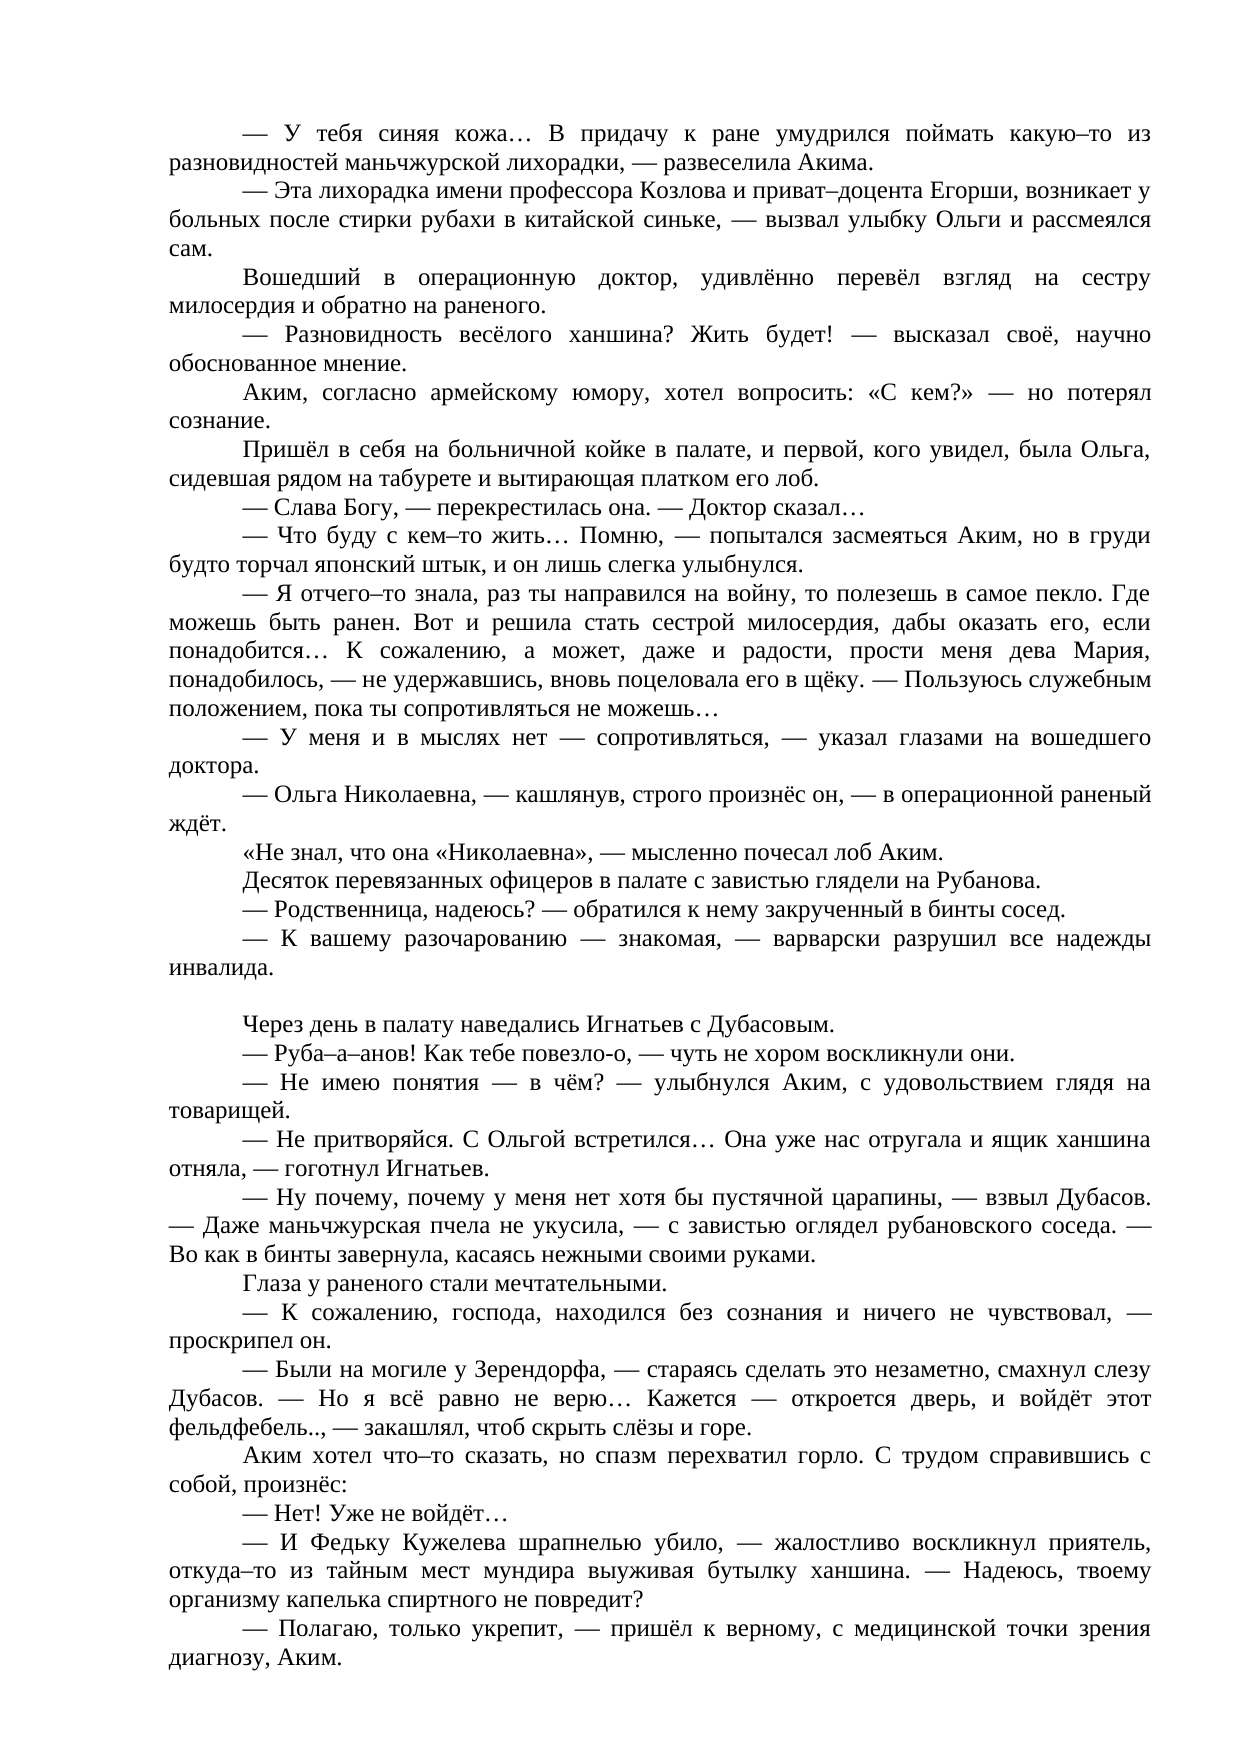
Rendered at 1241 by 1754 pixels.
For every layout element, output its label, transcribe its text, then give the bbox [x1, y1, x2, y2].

text Аким хотел что–то сказать, но спазм перехватил горло. С трудом справившись с собой, произнёс: [169, 1441, 1152, 1498]
text Вошедший в операционную доктор, удивлённо перевёл взгляд на сестру милосердия и обратно на раненого. [169, 262, 1152, 319]
text — Ну почему, почему у меня нет хотя бы пустячной царапины, — взвыл Дубасов. — Даже маньчжурская пчела не укусила, — с завистью оглядел рубановского соседа. — Во как в бинты завернула, касаясь нежными своими руками. [169, 1182, 1152, 1268]
text — У тебя синяя кожа… В придачу к ране умудрился поймать какую–то из разновидностей маньчжурской лихорадки, — развеселила Акима. [169, 118, 1152, 176]
text — Разновидность весёлого ханшина? Жить будет! — высказал своё, научно обоснованное мнение. [169, 319, 1152, 377]
text — У меня и в мыслях нет — сопротивляться, — указал глазами на вошедшего доктора. [169, 722, 1152, 779]
text — Слава Богу, — перекрестилась она. — Доктор сказал… [169, 492, 1152, 521]
text — Родственница, надеюсь? — обратился к нему закрученный в бинты сосед. [169, 894, 1152, 923]
text — Нет! Уже не войдёт… [169, 1498, 1152, 1527]
text — Были на могиле у Зерендорфа, — стараясь сделать это незаметно, смахнул слезу Дубасов. — Но я всё равно не верю… Кажется — откроется дверь, и войдёт этот фельдфебель.., — закашлял, чтоб скрыть слёзы и горе. [169, 1354, 1152, 1441]
text «Не знал, что она «Николаевна», — мысленно почесал лоб Аким. [169, 837, 1152, 866]
text — Ольга Николаевна, — кашлянув, строго произнёс он, — в операционной раненый ждёт. [169, 779, 1152, 837]
text Через день в палату наведались Игнатьев с Дубасовым. [169, 1009, 1152, 1038]
text Аким, согласно армейскому юмору, хотел вопросить: «С кем?» — но потерял сознание. [169, 377, 1152, 434]
text — Я отчего–то знала, раз ты направился на войну, то полезешь в самое пекло. Где можешь быть ранен. Вот и решила стать сестрой милосердия, дабы оказать его, если понадобится… К сожалению, а может, даже и радости, прости меня дева Мария, понадобилось, — не удержавшись, вновь поцеловала его в щёку. — Пользуюсь служебным положением, пока ты сопротивляться не можешь… [169, 578, 1152, 722]
text — К вашему разочарованию — знакомая, — варварски разрушил все надежды инвалида. [169, 923, 1152, 981]
text — Не имею понятия — в чём? — улыбнулся Аким, с удовольствием глядя на товарищей. [169, 1067, 1152, 1124]
text Пришёл в себя на больничной койке в палате, и первой, кого увидел, была Ольга, сидевшая рядом на табурете и вытирающая платком его лоб. [169, 434, 1152, 492]
text Глаза у раненого стали мечтательными. [169, 1268, 1152, 1297]
text — И Федьку Кужелева шрапнелью убило, — жалостливо воскликнул приятель, откуда–то из тайным мест мундира выуживая бутылку ханшина. — Надеюсь, твоему организму капелька спиртного не повредит? [169, 1527, 1152, 1613]
text — Руба–а–анов! Как тебе повезло-о, — чуть не хором воскликнули они. [169, 1038, 1152, 1067]
text Десяток перевязанных офицеров в палате с завистью глядели на Рубанова. [169, 866, 1152, 894]
text — Эта лихорадка имени профессора Козлова и приват–доцента Егорши, возникает у больных после стирки рубахи в китайской синьке, — вызвал улыбку Ольги и рассмеялся сам. [169, 176, 1152, 262]
text — Не притворяйся. С Ольгой встретился… Она уже нас отругала и ящик ханшина отняла, — гоготнул Игнатьев. [169, 1124, 1152, 1182]
text — К сожалению, господа, находился без сознания и ничего не чувствовал, — проскрипел он. [169, 1297, 1152, 1354]
text — Полагаю, только укрепит, — пришёл к верному, с медицинской точки зрения диагнозу, Аким. [169, 1613, 1152, 1671]
text — Что буду с кем–то жить… Помню, — попытался засмеяться Аким, но в груди будто торчал японский штык, и он лишь слегка улыбнулся. [169, 521, 1152, 578]
